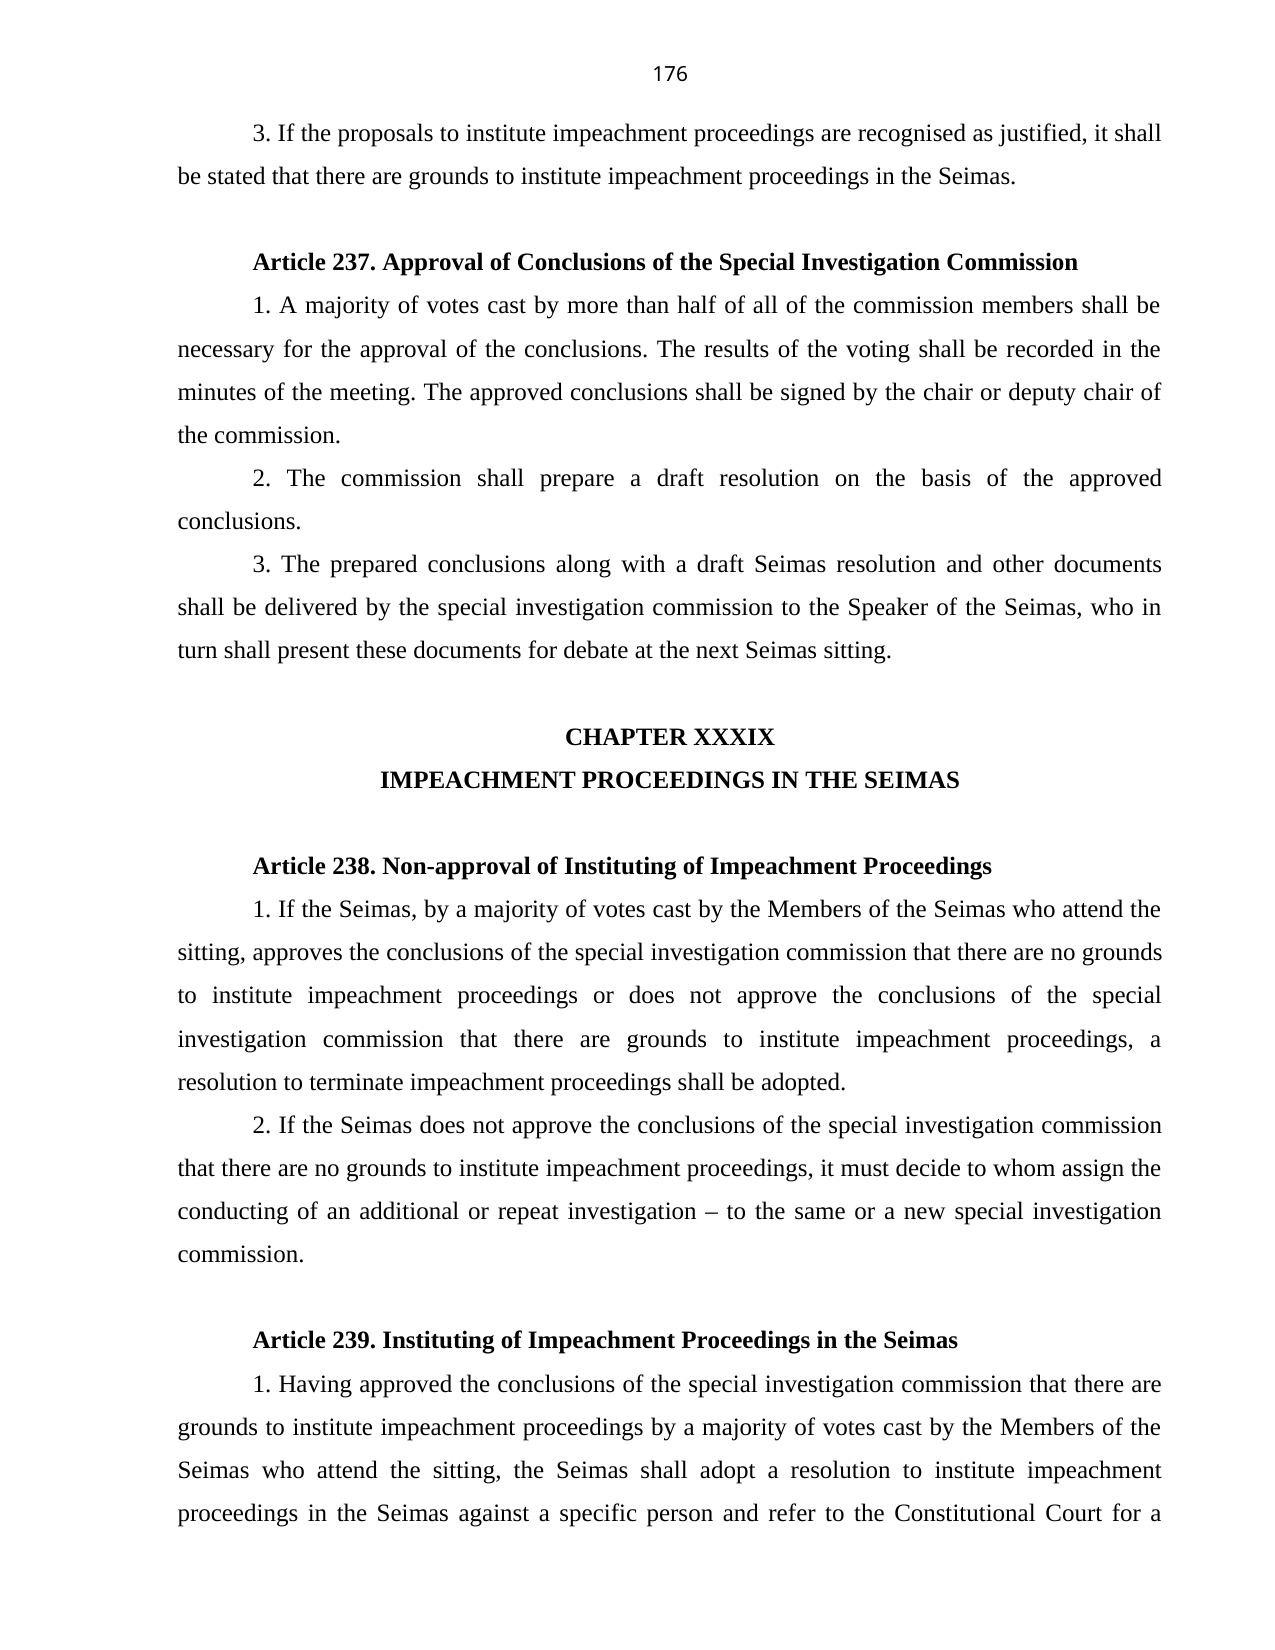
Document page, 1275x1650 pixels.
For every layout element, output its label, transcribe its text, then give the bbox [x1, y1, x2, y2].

text Article 238. Non-approval of Instituting of Impeachment Proceedings [177, 851, 1163, 880]
text IMPEACHMENT PROCEEDINGS IN THE SEIMAS [177, 765, 1163, 794]
text 2. The commission shall prepare a draft resolution on the basis of the approved conclusions. [177, 463, 1163, 535]
text 3. If the proposals to institute impeachment proceedings are recognised as justified, it shall be stated that there are grounds to institute impeachment proceedings in the Seimas. [177, 118, 1163, 190]
text 1. If the Seimas, by a majority of votes cast by the Members of the Seimas who attend the sitting, approves the conclusions of the special investigation commission that there are no grounds to institute impeachment proceedings or does not approve the conclusions of the special investigation commission that there are grounds to institute impeachment proceedings, a resolution to terminate impeachment proceedings shall be adopted. [177, 894, 1163, 1096]
text 2. If the Seimas does not approve the conclusions of the special investigation commission that there are no grounds to institute impeachment proceedings, it must decide to whom assign the conducting of an additional or repeat investigation – to the same or a new special investigation commission. [177, 1110, 1163, 1268]
text 3. The prepared conclusions along with a draft Seimas resolution and other documents shall be delivered by the special investigation commission to the Speaker of the Seimas, who in turn shall present these documents for debate at the next Seimas sitting. [177, 549, 1163, 664]
text Chapter XXXIX [177, 722, 1163, 751]
text 1. A majority of votes cast by more than half of all of the commission members shall be necessary for the approval of the conclusions. The results of the voting shall be recorded in the minutes of the meeting. The approved conclusions shall be signed by the chair or deputy chair of the commission. [177, 291, 1163, 449]
text Article 239. Instituting of Impeachment Proceedings in the Seimas [177, 1326, 1163, 1354]
text Article 237. Approval of Conclusions of the Special Investigation Commission [177, 247, 1163, 276]
text 1. Having approved the conclusions of the special investigation commission that there are grounds to institute impeachment proceedings by a majority of votes cast by the Members of the Seimas who attend the sitting, the Seimas shall adopt a resolution to institute impeachment proceedings in the Seimas against a specific person and refer to the Constitutional Court for a [177, 1369, 1163, 1527]
